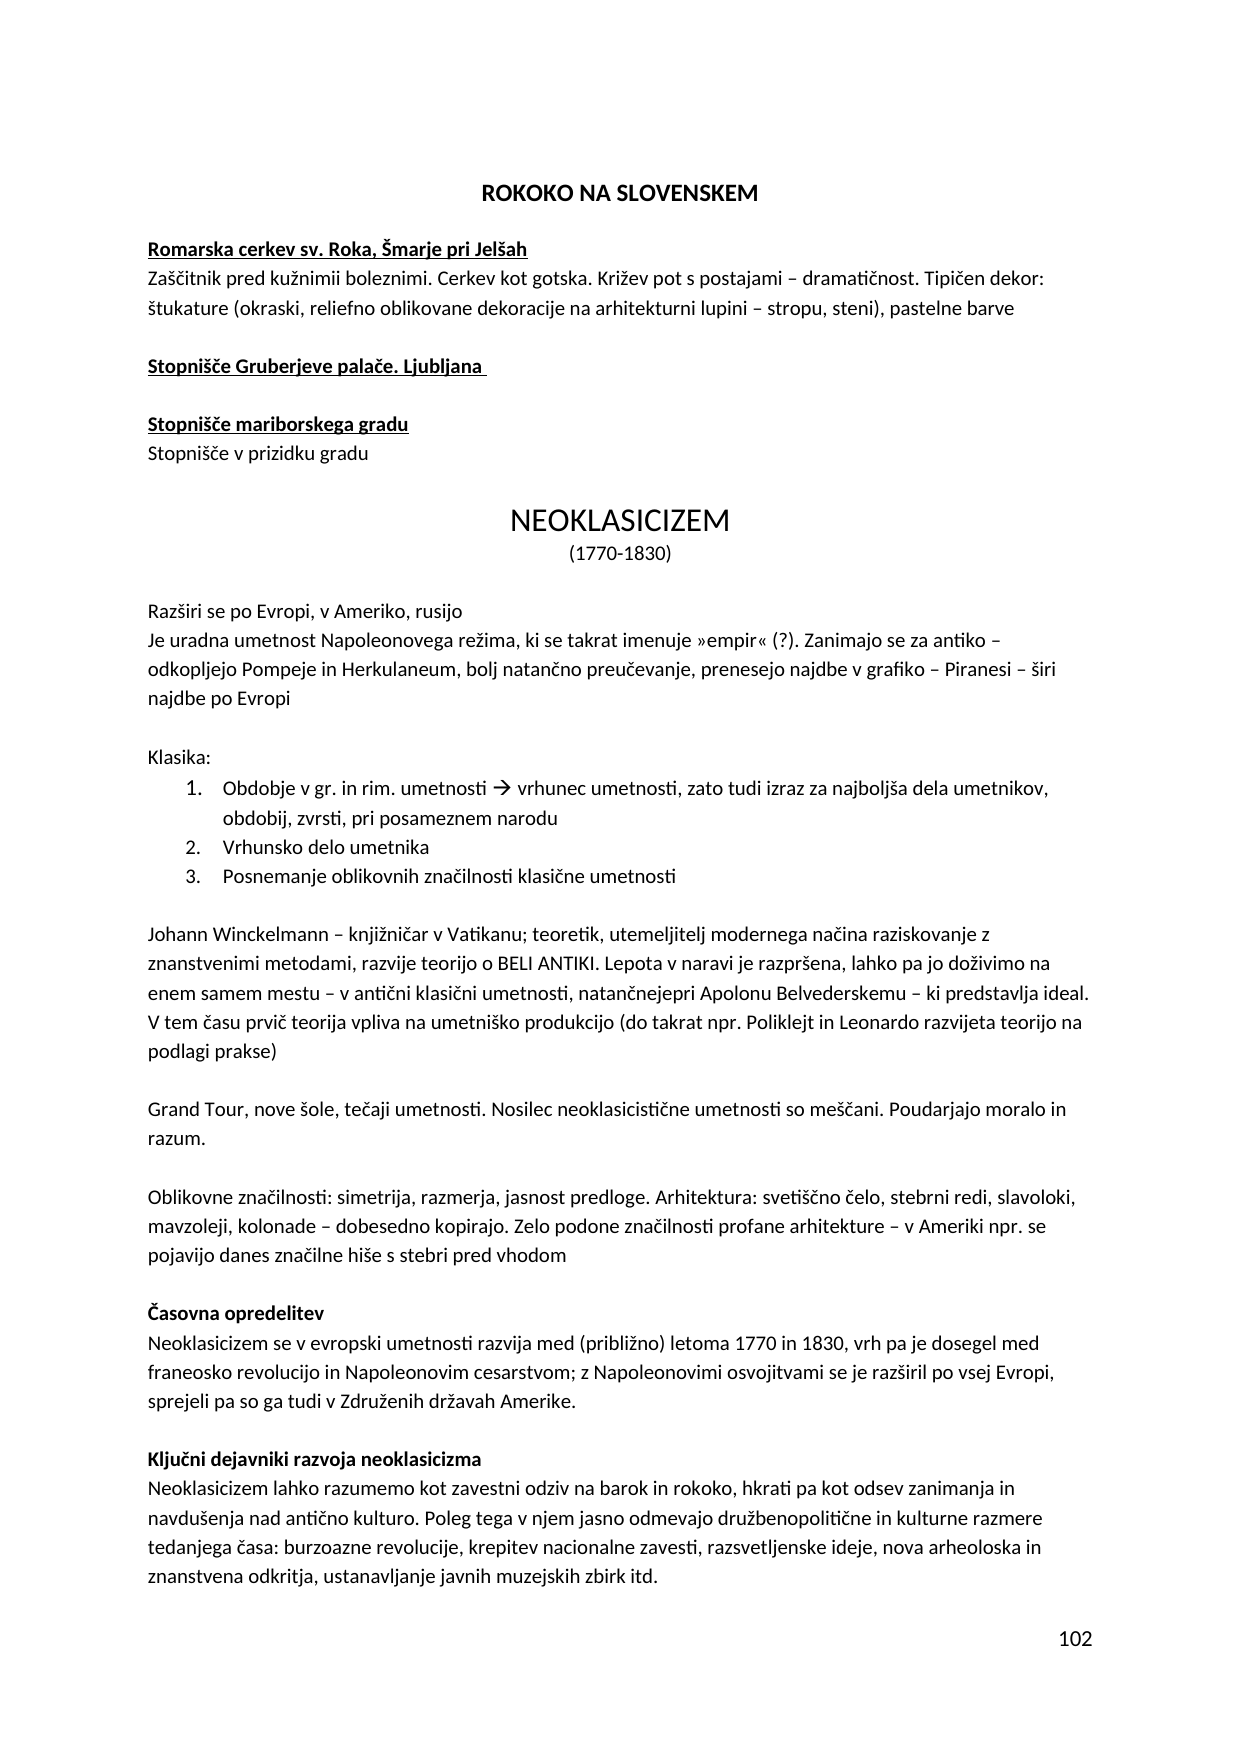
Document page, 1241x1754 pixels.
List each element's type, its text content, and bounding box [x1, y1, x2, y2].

text Neoklasicizem se v evropski umetnosti razvija med (približno) letoma 1770 in 1830, vrh pa je dosegel med franeosko revolucijo in Napoleonovim cesarstvom; z Napoleonovimi osvojitvami se je razširil po vsej Evropi, sprejeli pa so ga tudi v Združenih državah Amerike. [148, 1330, 1093, 1413]
list Obdobje v gr. in rim. umetnosti  vrhunec umetnosti, zato tudi izraz za najboljša dela umetnikov, obdobij, zvrsti, pri posameznem narodu [185, 773, 1093, 830]
text (1770-1830) [148, 540, 1093, 565]
list Posnemanje oblikovnih značilnosti klasične umetnosti [185, 863, 1093, 888]
text Romarska cerkev sv. Roka, Šmarje pri Jelšah [148, 236, 1093, 262]
text Grand Tour, nove šole, tečaji umetnosti. Nosilec neoklasicistične umetnosti so meščani. Poudarjajo moralo in razum. [148, 1096, 1093, 1151]
text Ključni dejavniki razvoja neoklasicizma [148, 1446, 1093, 1472]
text Zaščitnik pred kužnimii boleznimi. Cerkev kot gotska. Križev pot s postajami – dramatičnost. Tipičen dekor: štukature (okraski, reliefno oblikovane dekoracije na arhitekturni lupini – stropu, steni), pastelne barve [148, 266, 1093, 320]
text Stopnišče Gruberjeve palače. Ljubljana [148, 353, 1093, 378]
text Stopnišče v prizidku gradu [148, 441, 1093, 466]
subtitle ROKOKO NA SLOVENSKEM [148, 177, 1093, 207]
text Je uradna umetnost Napoleonovega režima, ki se takrat imenuje »empir« (?). Zanimajo se za antiko – odkopljejo Pompeje in Herkulaneum, bolj natančno preučevanje, prenesejo najdbe v grafiko – Piranesi – širi najdbe po Evropi [148, 627, 1093, 711]
text Klasika: [148, 744, 1093, 769]
list Vrhunsko delo umetnika [185, 834, 1093, 859]
text Johann Winckelmann – knjižničar v Vatikanu; teoretik, utemeljitelj modernega načina raziskovanje z znanstvenimi metodami, razvije teorijo o BELI ANTIKI. Lepota v naravi je razpršena, lahko pa jo doživimo na enem samem mestu – v antični klasični umetnosti, natančnejepri Apolonu Belvederskemu – ki predstavlja ideal. V tem času prvič teorija vpliva na umetniško produkcijo (do takrat npr. Poliklejt in Leonardo razvijeta teorijo na podlagi prakse) [148, 921, 1093, 1063]
text Stopnišče mariborskega gradu [148, 411, 1093, 437]
subtitle NEOKLASICIZEM [148, 499, 1093, 540]
text Neoklasicizem lahko razumemo kot zavestni odziv na barok in rokoko, hkrati pa kot odsev zanimanja in navdušenja nad antično kulturo. Poleg tega v njem jasno odmevajo družbenopolitične in kulturne razmere tedanjega časa: burzoazne revolucije, krepitev nacionalne zavesti, razsvetljenske ideje, nova arheoloska in znanstvena odkritja, ustanavljanje javnih muzejskih zbirk itd. [148, 1476, 1093, 1588]
text Razširi se po Evropi, v Ameriko, rusijo [148, 598, 1093, 623]
text Oblikovne značilnosti: simetrija, razmerja, jasnost predloge. Arhitektura: svetiščno čelo, stebrni redi, slavoloki, mavzoleji, kolonade – dobesedno kopirajo. Zelo podone značilnosti profane arhitekture – v Ameriki npr. se pojavijo danes značilne hiše s stebri pred vhodom [148, 1184, 1093, 1268]
text Časovna opredelitev [148, 1301, 1093, 1326]
